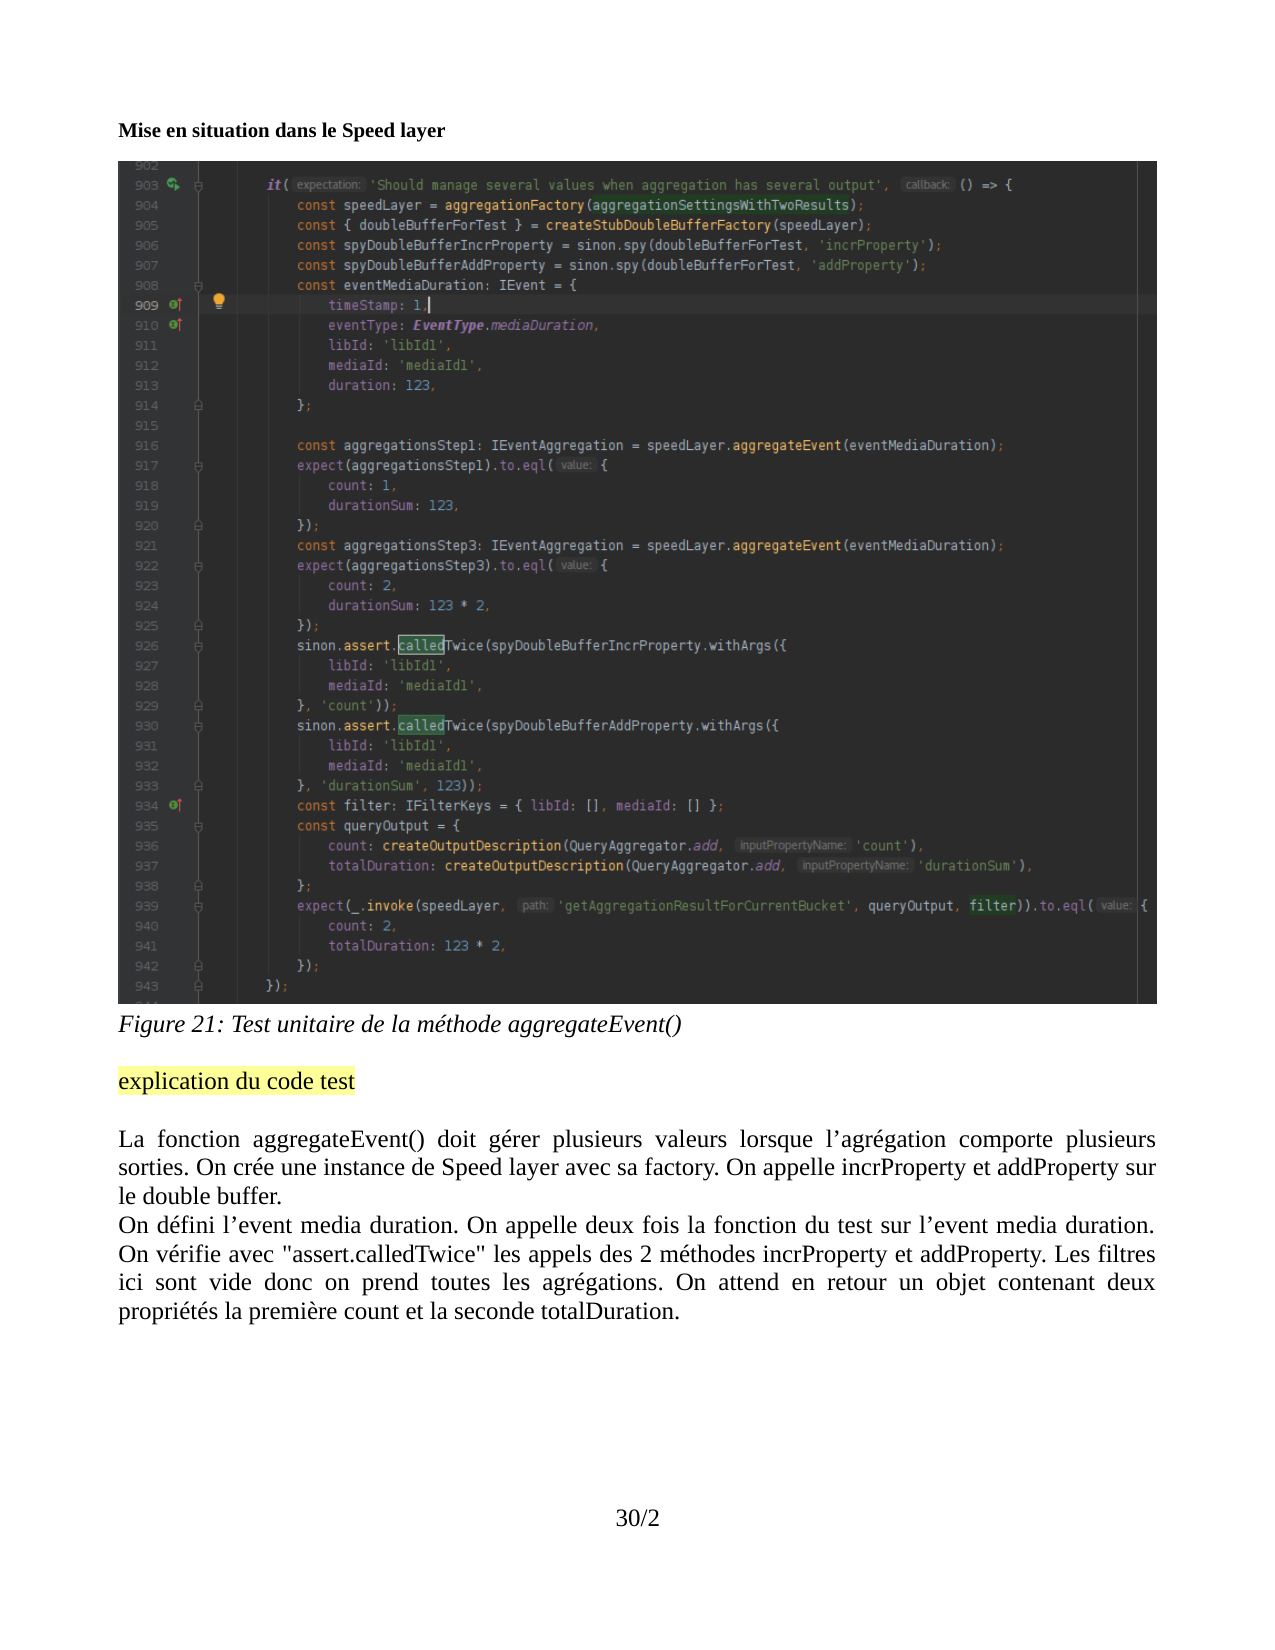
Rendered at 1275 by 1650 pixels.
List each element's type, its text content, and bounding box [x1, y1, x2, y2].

text explication du code test [118, 1066, 1157, 1095]
picture [118, 161, 1157, 1004]
text On défini l’event media duration. On appelle deux fois la fonction du test sur l’event media duration. On vérifie avec "assert.calledTwice" les appels des 2 méthodes incrProperty et addProperty. Les filtres ici sont vide donc on prend toutes les agrégations. On attend en retour un objet contenant deux propriétés la première count et la seconde totalDuration. [118, 1210, 1157, 1325]
subtitle Mise en situation dans le Speed layer [118, 118, 1157, 142]
text Figure 21: Test unitaire de la méthode aggregateEvent() [118, 1004, 1157, 1037]
text La fonction aggregateEvent() doit gérer plusieurs valeurs lorsque l’agrégation comporte plusieurs sorties. On crée une instance de Speed layer avec sa factory. On appelle incrProperty et addProperty sur le double buffer. [118, 1124, 1157, 1210]
